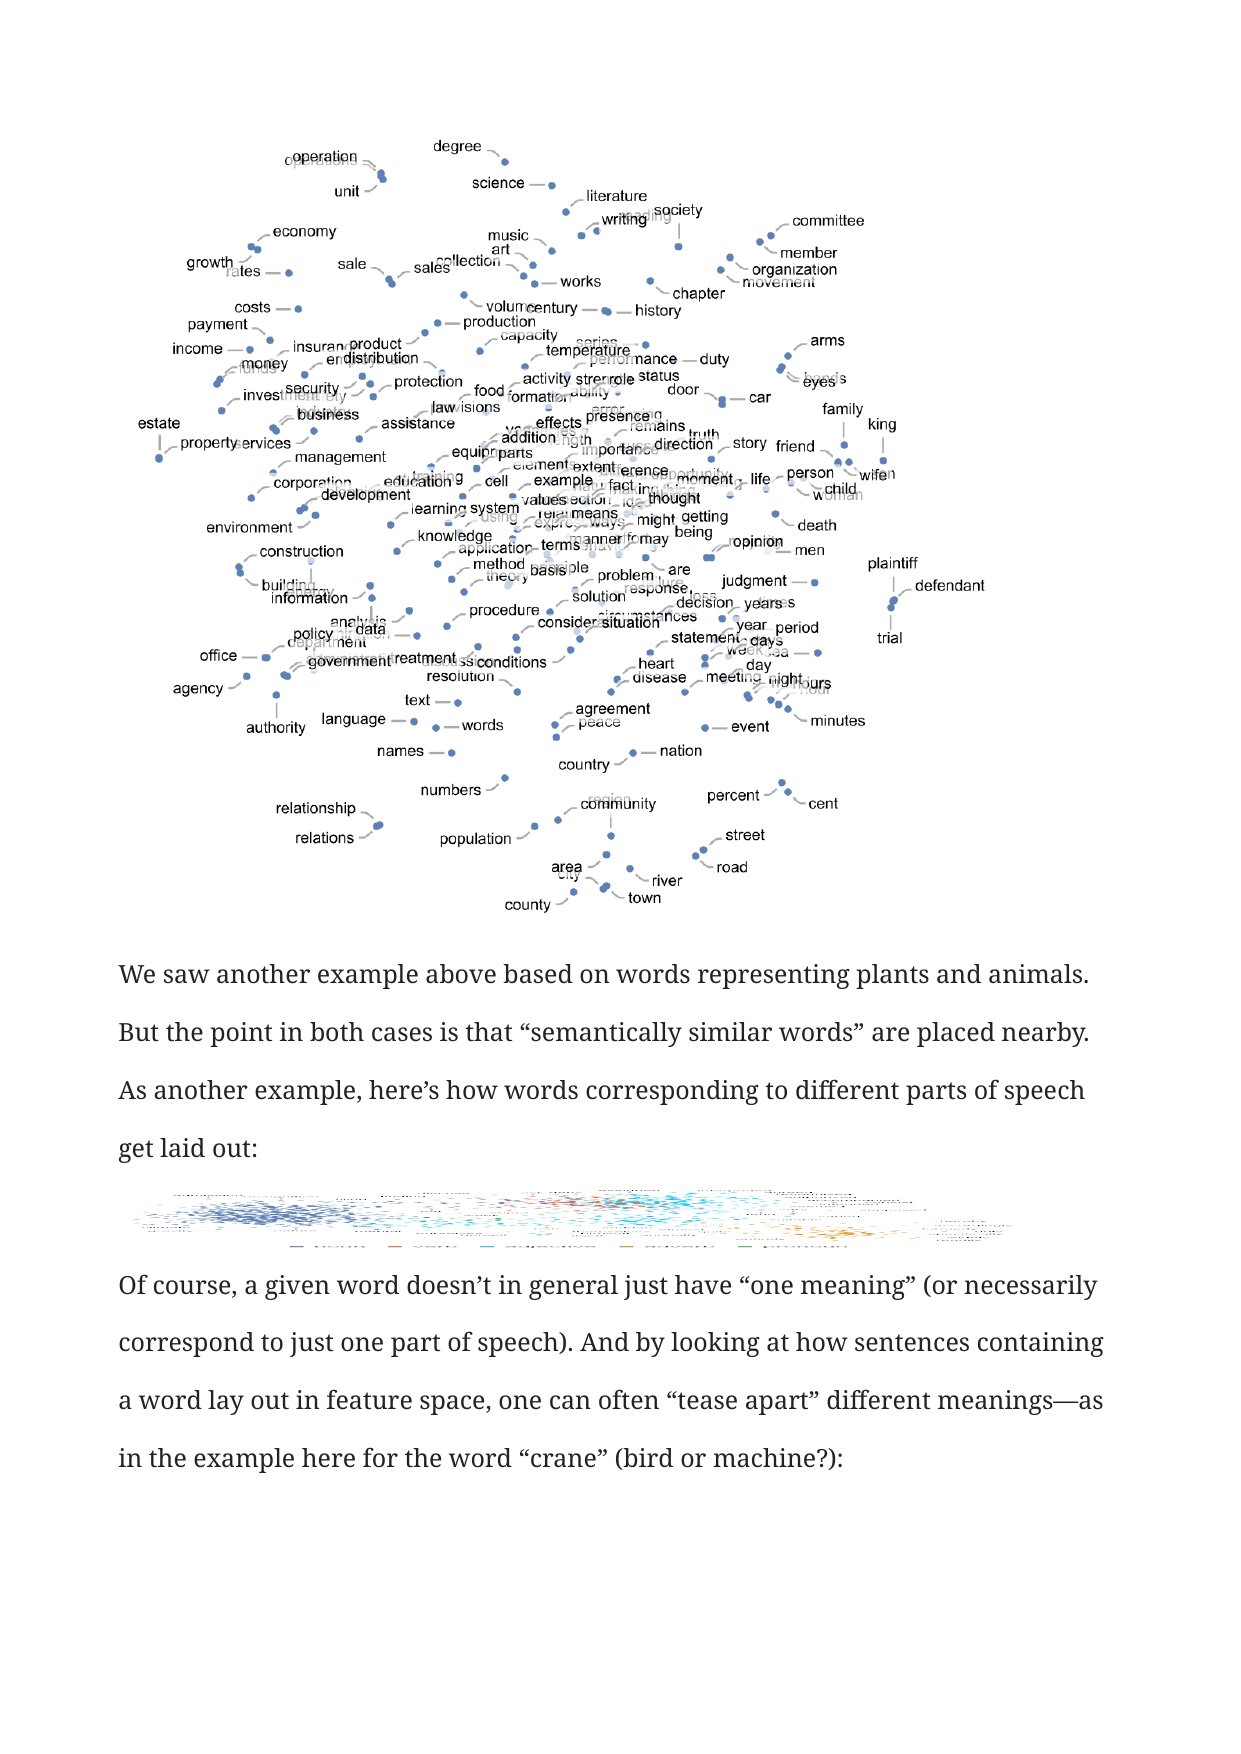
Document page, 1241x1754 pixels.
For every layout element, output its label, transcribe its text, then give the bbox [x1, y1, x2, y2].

picture [118, 118, 990, 937]
text As another example, here’s how words corresponding to different parts of speech get laid out: [118, 1073, 1122, 1164]
text We saw another example above based on words representing plants and animals. But the point in both cases is that “semantically similar words” are placed nearby. [118, 957, 1122, 1049]
text Of course, a given word doesn’t in general just have “one meaning” (or necessarily correspond to just one part of speech). And by looking at how sentences containing a word lay out in feature space, one can often “tease apart” different meanings—as in the example here for the word “crane” (bird or machine?): [118, 1267, 1122, 1475]
picture [118, 1188, 1017, 1248]
